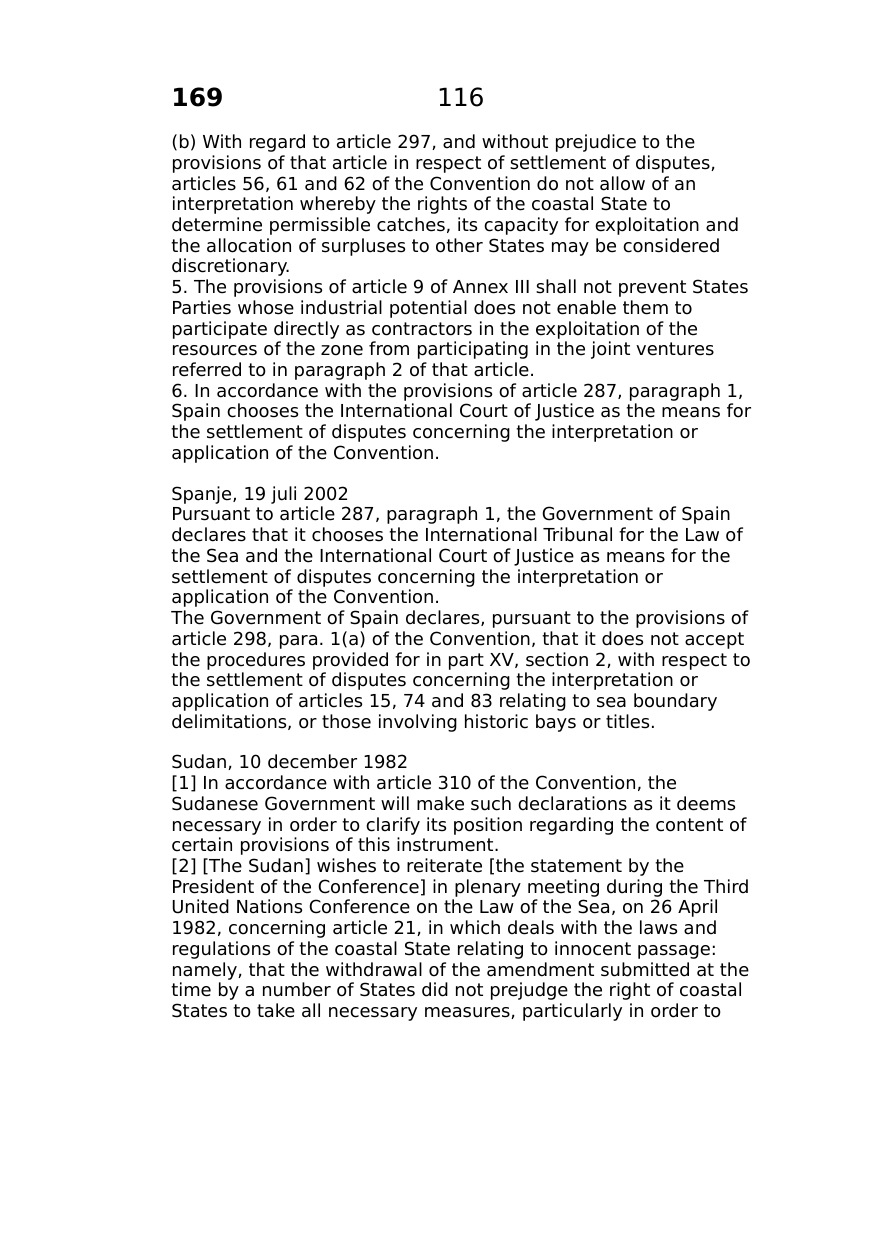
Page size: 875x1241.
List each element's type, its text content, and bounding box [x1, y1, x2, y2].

text [2] [The Sudan] wishes to reiterate [the statement by the President of the Conference] in plenary meeting during the Third United Nations Conference on the Law of the Sea, on 26 April 1982, concerning article 21, in which deals with the laws and regulations of the coastal State relating to innocent passage: namely, that the withdrawal of the amendment submitted at the time by a number of States did not prejudge the right of coastal States to take all necessary measures, particularly in order to [171, 856, 756, 1022]
text Sudan, 10 december 1982 [171, 752, 756, 773]
text Spanje, 19 juli 2002 [171, 483, 756, 504]
text The Government of Spain declares, pursuant to the provisions of article 298, para. 1(a) of the Convention, that it does not accept the procedures provided for in part XV, section 2, with respect to the settlement of disputes concerning the interpretation or application of articles 15, 74 and 83 relating to sea boundary delimitations, or those involving historic bays or titles. [171, 608, 756, 732]
text (b) With regard to article 297, and without prejudice to the provisions of that article in respect of settlement of disputes, articles 56, 61 and 62 of the Convention do not allow of an interpretation whereby the rights of the coastal State to determine permissible catches, its capacity for exploitation and the allocation of surpluses to other States may be considered discretionary. [171, 132, 756, 277]
text [1] In accordance with article 310 of the Convention, the Sudanese Government will make such declarations as it deems necessary in order to clarify its position regarding the content of certain provisions of this instrument. [171, 773, 756, 856]
text 5. The provisions of article 9 of Annex III shall not prevent States Parties whose industrial potential does not enable them to participate directly as contractors in the exploitation of the resources of the zone from participating in the joint ventures referred to in paragraph 2 of that article. [171, 277, 756, 381]
text Pursuant to article 287, paragraph 1, the Government of Spain declares that it chooses the International Tribunal for the Law of the Sea and the International Court of Justice as means for the settlement of disputes concerning the interpretation or application of the Convention. [171, 504, 756, 608]
text 6. In accordance with the provisions of article 287, paragraph 1, Spain chooses the International Court of Justice as the means for the settlement of disputes concerning the interpretation or application of the Convention. [171, 381, 756, 463]
